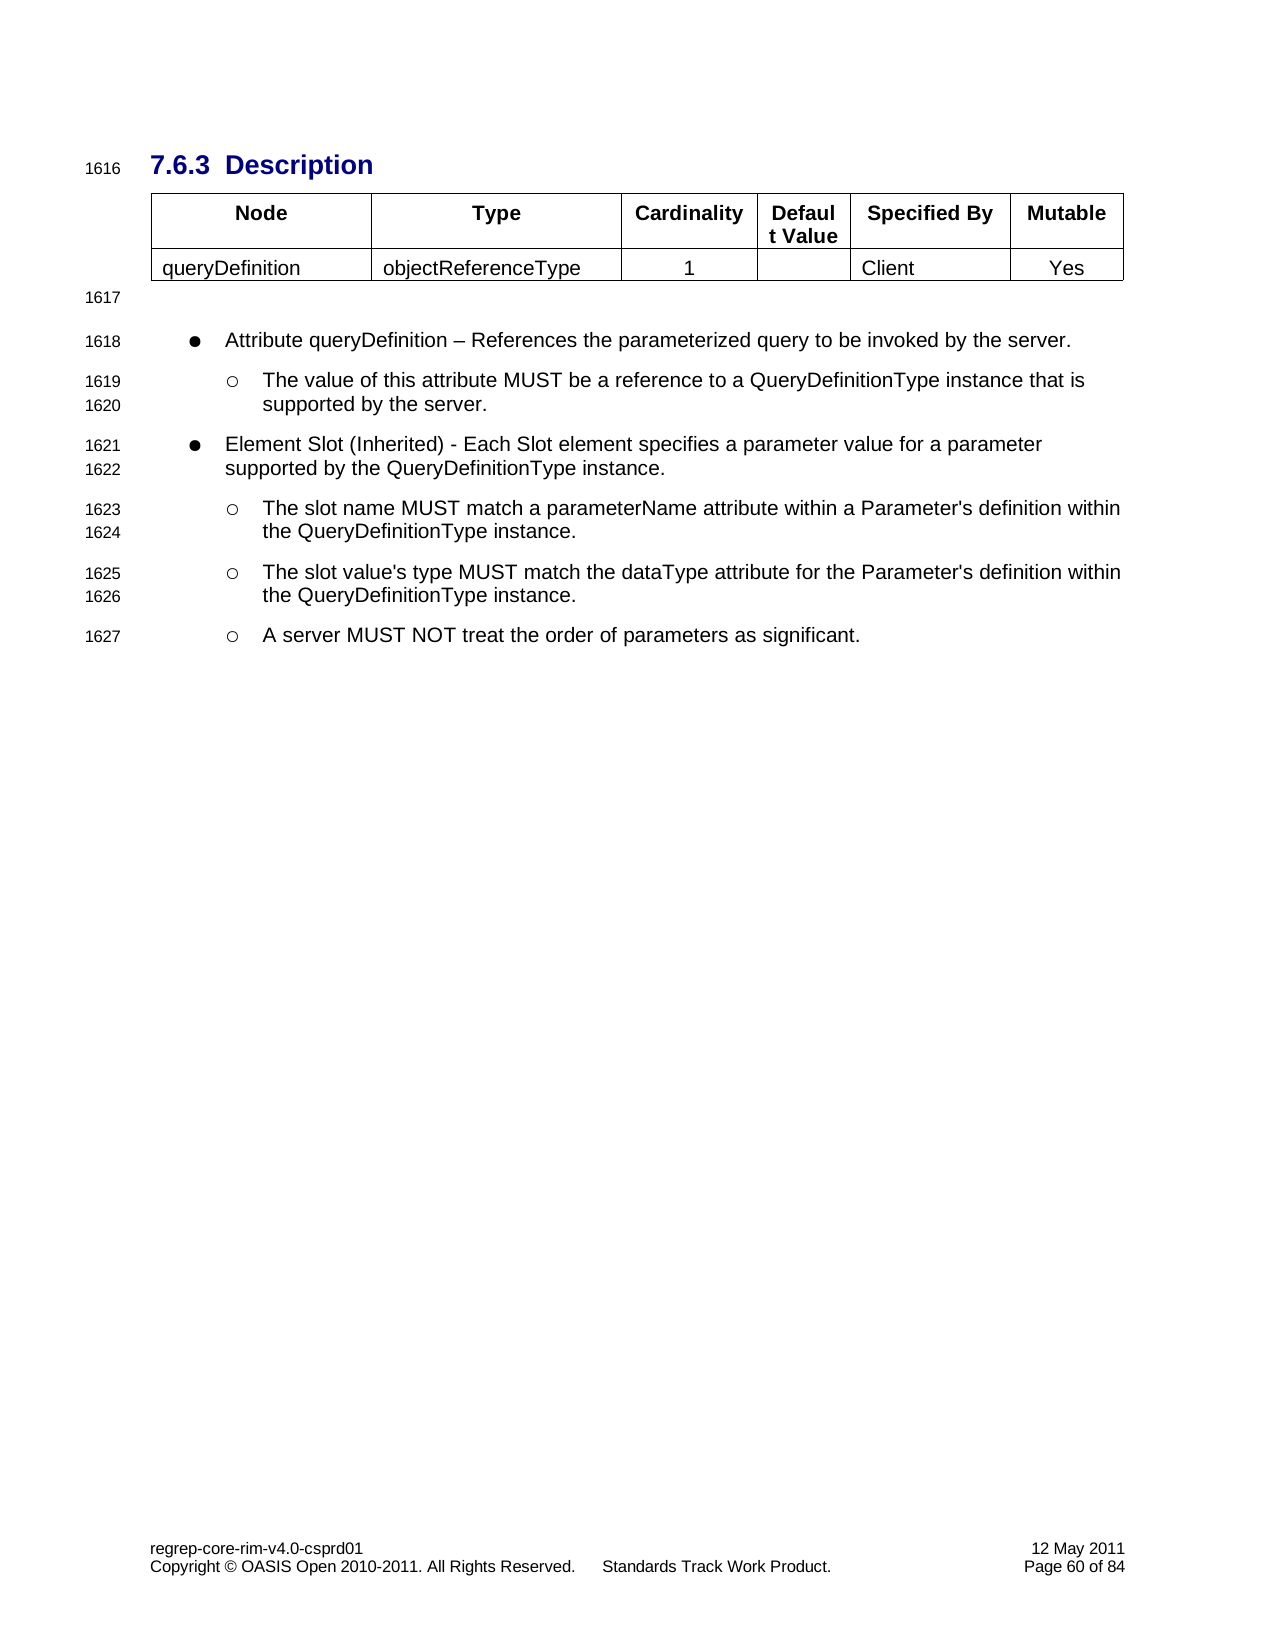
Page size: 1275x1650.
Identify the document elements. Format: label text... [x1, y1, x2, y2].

table_cell [758, 249, 850, 280]
table_header Specified By [851, 194, 1010, 248]
table_header Type [372, 194, 621, 248]
table_header Mutable [1011, 194, 1123, 248]
list The slot name MUST match a parameterName attribute within a Parameter's definition within the QueryDefinitionType instance. [225, 496, 1125, 543]
list Element Slot (Inherited) - Each Slot element specifies a parameter value for a parameter supported by the QueryDefinitionType instance. [187, 433, 1125, 480]
table_header Default Value [758, 194, 850, 248]
table_cell 1 [622, 249, 757, 280]
subtitle Description [150, 150, 1125, 180]
table_cell Yes [1011, 249, 1123, 280]
list The value of this attribute MUST be a reference to a QueryDefinitionType instance that is supported by the server. [225, 369, 1125, 416]
list The slot value's type MUST match the dataType attribute for the Parameter's definition within the QueryDefinitionType instance. [225, 560, 1125, 607]
table_cell objectReferenceType [372, 249, 621, 280]
table_header Node [152, 194, 371, 248]
list Attribute queryDefinition – References the parameterized query to be invoked by the server. [187, 329, 1125, 352]
table_header Cardinality [622, 194, 757, 248]
list A server MUST NOT treat the order of parameters as significant. [225, 624, 1125, 647]
table_cell Client [851, 249, 1010, 280]
table_cell queryDefinition [152, 249, 371, 280]
